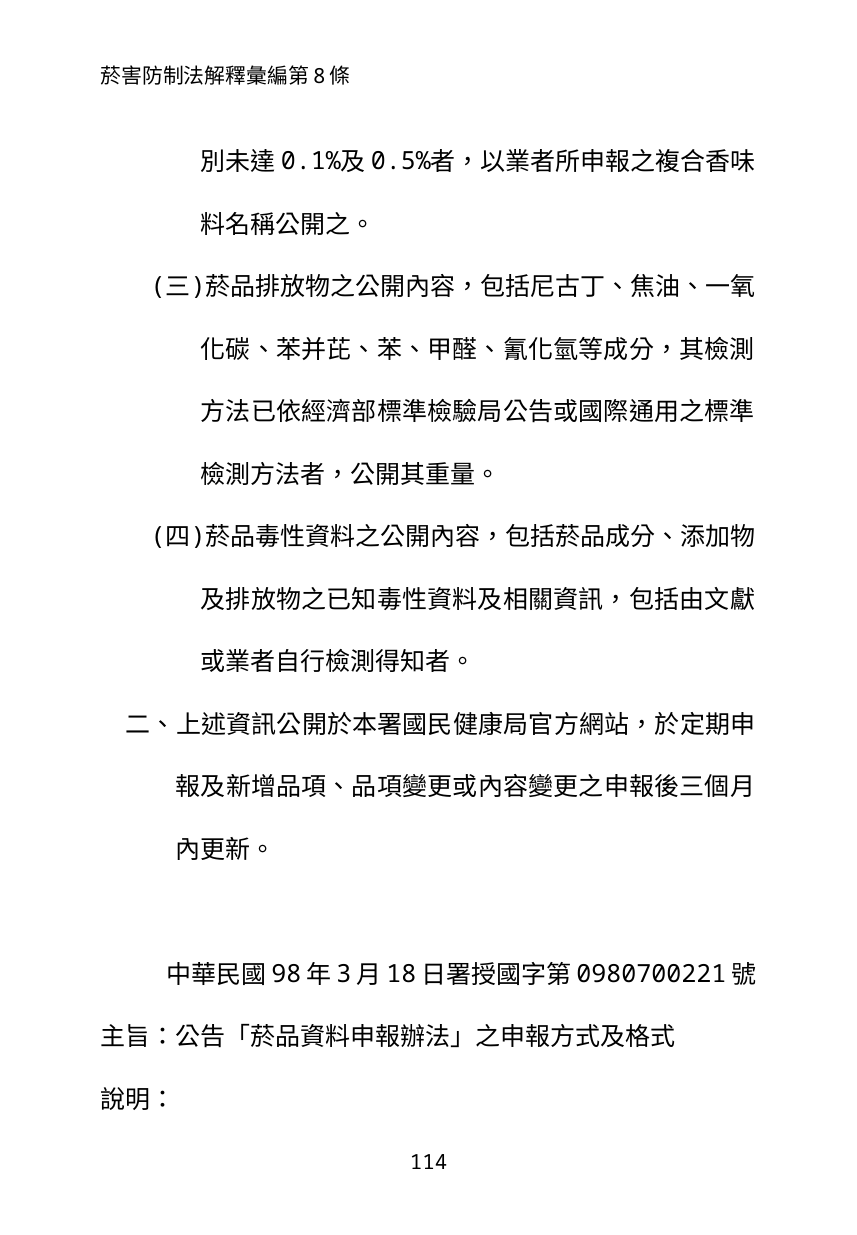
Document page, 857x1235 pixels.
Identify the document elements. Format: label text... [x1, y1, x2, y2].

list 二、上述資訊公開於本署國民健康局官方網站，於定期申報及新增品項、品項變更或內容變更之申報後三個月內更新。 [125, 681, 756, 868]
list 主旨：公告「菸品資料申報辦法」之申報方式及格式 [100, 993, 756, 1056]
list 別未達0.1%及0.5%者，以業者所申報之複合香味料名稱公開之。 [150, 118, 756, 243]
list 中華民國98年3月18日署授國字第0980700221號 [100, 931, 756, 993]
list (三)菸品排放物之公開內容，包括尼古丁、焦油、一氧化碳、苯并芘、苯、甲醛、氰化氫等成分，其檢測方法已依經濟部標準檢驗局公告或國際通用之標準檢測方法者，公開其重量。 [150, 243, 756, 493]
list (四)菸品毒性資料之公開內容，包括菸品成分、添加物及排放物之已知毒性資料及相關資訊，包括由文獻或業者自行檢測得知者。 [150, 493, 756, 681]
list 說明： [100, 1056, 756, 1118]
